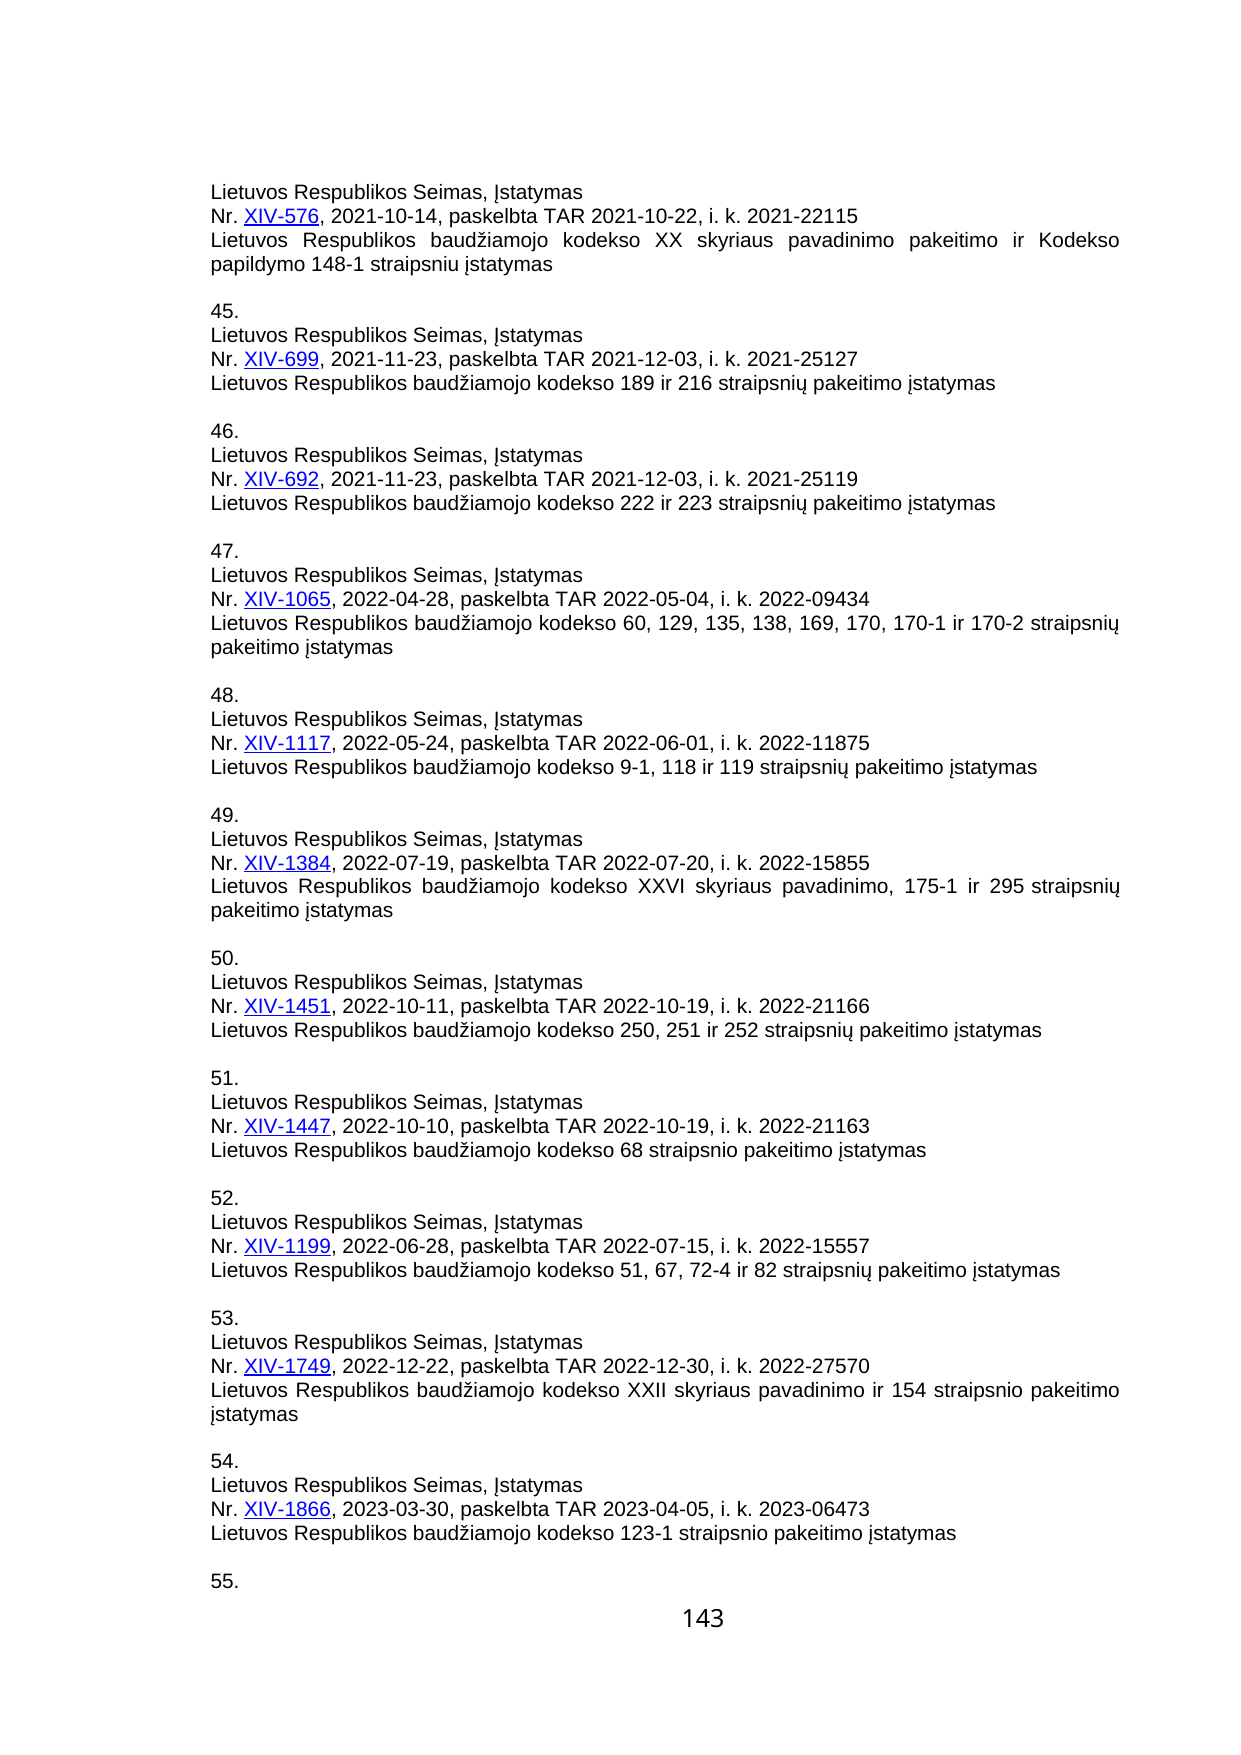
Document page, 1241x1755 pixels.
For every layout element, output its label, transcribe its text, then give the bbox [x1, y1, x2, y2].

text Lietuvos Respublikos Seimas, Įstatymas [210, 970, 1120, 994]
text Nr. XIV-1065, 2022-04-28, paskelbta TAR 2022-05-04, i. k. 2022-09434 [210, 587, 1120, 611]
text 46. [210, 419, 1120, 443]
text 52. [210, 1186, 1120, 1210]
text Nr. XIV-1451, 2022-10-11, paskelbta TAR 2022-10-19, i. k. 2022-21166 [210, 994, 1120, 1018]
text 55. [210, 1569, 1120, 1593]
text 54. [210, 1449, 1120, 1473]
text Lietuvos Respublikos baudžiamojo kodekso 60, 129, 135, 138, 169, 170, 170-1 ir 170-2 straipsnių pakeitimo įstatymas [210, 611, 1120, 659]
text Nr. XIV-1447, 2022-10-10, paskelbta TAR 2022-10-19, i. k. 2022-21163 [210, 1114, 1120, 1138]
text Lietuvos Respublikos baudžiamojo kodekso 123-1 straipsnio pakeitimo įstatymas [210, 1521, 1120, 1545]
text 53. [210, 1306, 1120, 1329]
text Nr. XIV-1384, 2022-07-19, paskelbta TAR 2022-07-20, i. k. 2022-15855 [210, 850, 1120, 874]
text Lietuvos Respublikos Seimas, Įstatymas [210, 707, 1120, 731]
text Nr. XIV-692, 2021-11-23, paskelbta TAR 2021-12-03, i. k. 2021-25119 [210, 467, 1120, 491]
text Lietuvos Respublikos baudžiamojo kodekso 9-1, 118 ir 119 straipsnių pakeitimo įstatymas [210, 754, 1120, 778]
text Lietuvos Respublikos baudžiamojo kodekso XXII skyriaus pavadinimo ir 154 straipsnio pakeitimo įstatymas [210, 1377, 1120, 1425]
text Nr. XIV-1749, 2022-12-22, paskelbta TAR 2022-12-30, i. k. 2022-27570 [210, 1353, 1120, 1377]
text Nr. XIV-699, 2021-11-23, paskelbta TAR 2021-12-03, i. k. 2021-25127 [210, 347, 1120, 371]
text Lietuvos Respublikos baudžiamojo kodekso 250, 251 ir 252 straipsnių pakeitimo įstatymas [210, 1018, 1120, 1042]
text Lietuvos Respublikos Seimas, Įstatymas [210, 1210, 1120, 1234]
text Lietuvos Respublikos Seimas, Įstatymas [210, 1329, 1120, 1353]
text Lietuvos Respublikos Seimas, Įstatymas [210, 563, 1120, 587]
text 51. [210, 1066, 1120, 1090]
text 50. [210, 946, 1120, 970]
text Nr. XIV-1199, 2022-06-28, paskelbta TAR 2022-07-15, i. k. 2022-15557 [210, 1234, 1120, 1258]
text Lietuvos Respublikos Seimas, Įstatymas [210, 826, 1120, 850]
text Lietuvos Respublikos baudžiamojo kodekso 68 straipsnio pakeitimo įstatymas [210, 1138, 1120, 1162]
text Lietuvos Respublikos Seimas, Įstatymas [210, 1473, 1120, 1497]
text Lietuvos Respublikos baudžiamojo kodekso 189 ir 216 straipsnių pakeitimo įstatymas [210, 371, 1120, 395]
text 45. [210, 299, 1120, 323]
text Lietuvos Respublikos Seimas, Įstatymas [210, 323, 1120, 347]
text Lietuvos Respublikos Seimas, Įstatymas [210, 179, 1120, 203]
text Nr. XIV-1117, 2022-05-24, paskelbta TAR 2022-06-01, i. k. 2022-11875 [210, 731, 1120, 754]
text Lietuvos Respublikos baudžiamojo kodekso 51, 67, 72-4 ir 82 straipsnių pakeitimo įstatymas [210, 1258, 1120, 1282]
text Lietuvos Respublikos baudžiamojo kodekso 222 ir 223 straipsnių pakeitimo įstatymas [210, 491, 1120, 515]
text Lietuvos Respublikos baudžiamojo kodekso XX skyriaus pavadinimo pakeitimo ir Kodekso papildymo 148-1 straipsniu įstatymas [210, 227, 1120, 275]
text Lietuvos Respublikos Seimas, Įstatymas [210, 1090, 1120, 1114]
text 49. [210, 802, 1120, 826]
text Nr. XIV-576, 2021-10-14, paskelbta TAR 2021-10-22, i. k. 2021-22115 [210, 203, 1120, 227]
text Nr. XIV-1866, 2023-03-30, paskelbta TAR 2023-04-05, i. k. 2023-06473 [210, 1497, 1120, 1521]
text Lietuvos Respublikos Seimas, Įstatymas [210, 443, 1120, 467]
text 47. [210, 539, 1120, 563]
text Lietuvos Respublikos baudžiamojo kodekso XXVI skyriaus pavadinimo, 175-1 ir 295 straipsnių pakeitimo įstatymas [210, 874, 1120, 922]
text 48. [210, 683, 1120, 707]
